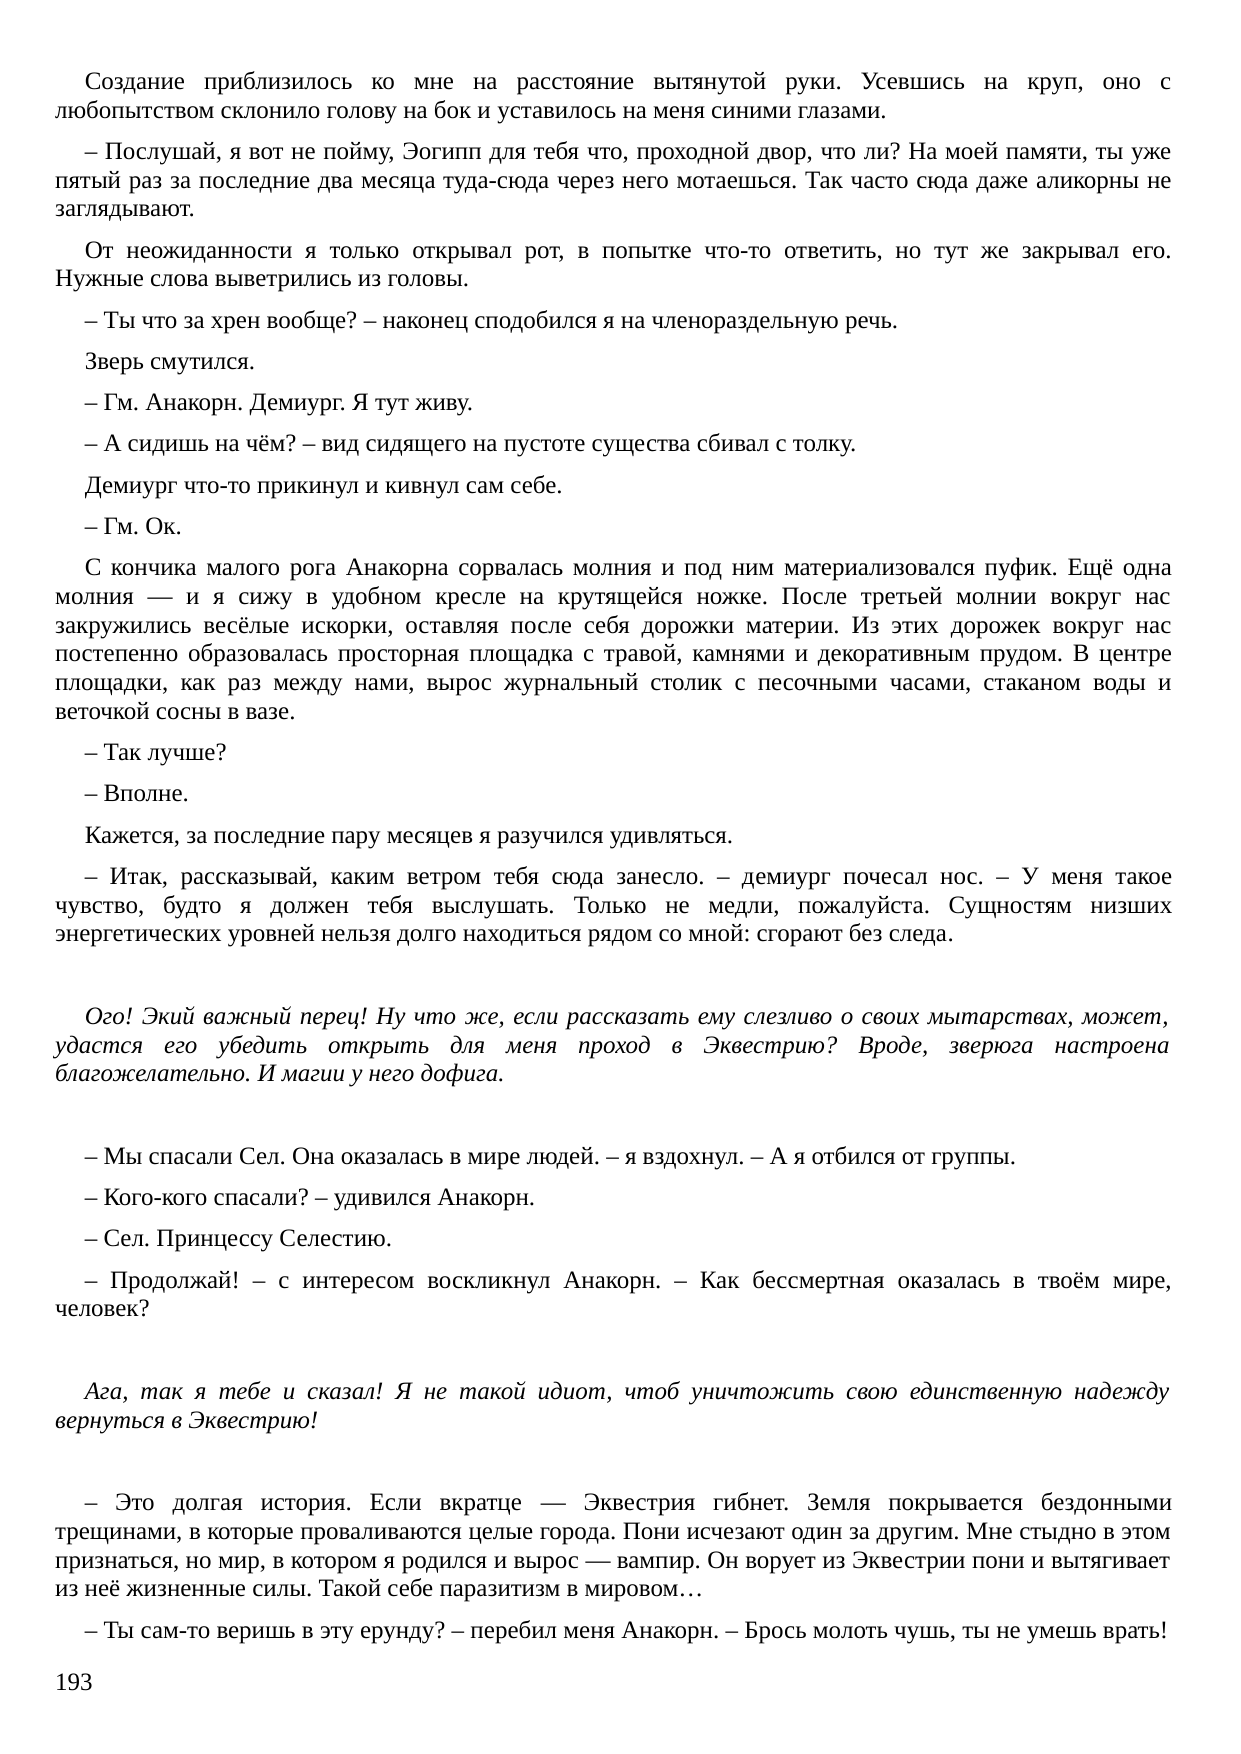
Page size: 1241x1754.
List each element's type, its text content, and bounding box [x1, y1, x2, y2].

text – Мы спасали Сел. Она оказалась в мире людей. – я вздохнул. – А я отбился от группы. [55, 1141, 1173, 1170]
text Ого! Экий важный перец! Ну что же, если рассказать ему слезливо о своих мытарствах, может, удастся его убедить открыть для меня проход в Эквестрию? Вроде, зверюга настроена благожелательно. И магии у него дофига. [55, 1001, 1173, 1087]
text Зверь смутился. [55, 346, 1173, 375]
text С кончика малого рога Анакорна сорвалась молния и под ним материализовался пуфик. Ещё одна молния — и я сижу в удобном кресле на крутящейся ножке. После третьей молнии вокруг нас закружились весёлые искорки, оставляя после себя дорожки материи. Из этих дорожек вокруг нас постепенно образовалась просторная площадка с травой, камнями и декоративным прудом. В центре площадки, как раз между нами, вырос журнальный столик с песочными часами, стаканом воды и веточкой сосны в вазе. [55, 552, 1173, 725]
text Демиург что-то прикинул и кивнул сам себе. [55, 470, 1173, 498]
text – Послушай, я вот не пойму, Эогипп для тебя что, проходной двор, что ли? На моей памяти, ты уже пятый раз за последние два месяца туда-сюда через него мотаешься. Так часто сюда даже аликорны не заглядывают. [55, 136, 1173, 222]
text – Продолжай! – с интересом воскликнул Анакорн. – Как бессмертная оказалась в твоём мире, человек? [55, 1265, 1173, 1322]
text – Итак, рассказывай, каким ветром тебя сюда занесло. – демиург почесал нос. – У меня такое чувство, будто я должен тебя выслушать. Только не медли, пожалуйста. Сущностям низших энергетических уровней нельзя долго находиться рядом со мной: сгорают без следа. [55, 861, 1173, 947]
text – А сидишь на чём? – вид сидящего на пустоте существа сбивал с толку. [55, 428, 1173, 457]
text – Сел. Принцессу Селестию. [55, 1223, 1173, 1252]
text – Ты сам-то веришь в эту ерунду? – перебил меня Анакорн. – Брось молоть чушь, ты не умешь врать! [55, 1615, 1173, 1643]
text – Вполне. [55, 778, 1173, 807]
text Ага, так я тебе и сказал! Я не такой идиот, чтоб уничтожить свою единственную надежду вернуться в Эквестрию! [55, 1376, 1173, 1433]
text – Гм. Ок. [55, 511, 1173, 540]
text Кажется, за последние пару месяцев я разучился удивляться. [55, 820, 1173, 848]
text – Это долгая история. Если вкратце — Эквестрия гибнет. Земля покрывается бездонными трещинами, в которые проваливаются целые города. Пони исчезают один за другим. Мне стыдно в этом признаться, но мир, в котором я родился и вырос — вампир. Он ворует из Эквестрии пони и вытягивает из неё жизненные силы. Такой себе паразитизм в мировом… [55, 1487, 1173, 1602]
text – Так лучше? [55, 737, 1173, 766]
text От неожиданности я только открывал рот, в попытке что-то ответить, но тут же закрывал его. Нужные слова выветрились из головы. [55, 235, 1173, 292]
text – Кого-кого спасали? – удивился Анакорн. [55, 1182, 1173, 1211]
text – Ты что за хрен вообще? – наконец сподобился я на членораздельную речь. [55, 305, 1173, 333]
text – Гм. Анакорн. Демиург. Я тут живу. [55, 387, 1173, 416]
text Создание приблизилось ко мне на расстояние вытянутой руки. Усевшись на круп, оно с любопытством склонило голову на бок и уставилось на меня синими глазами. [55, 66, 1173, 123]
